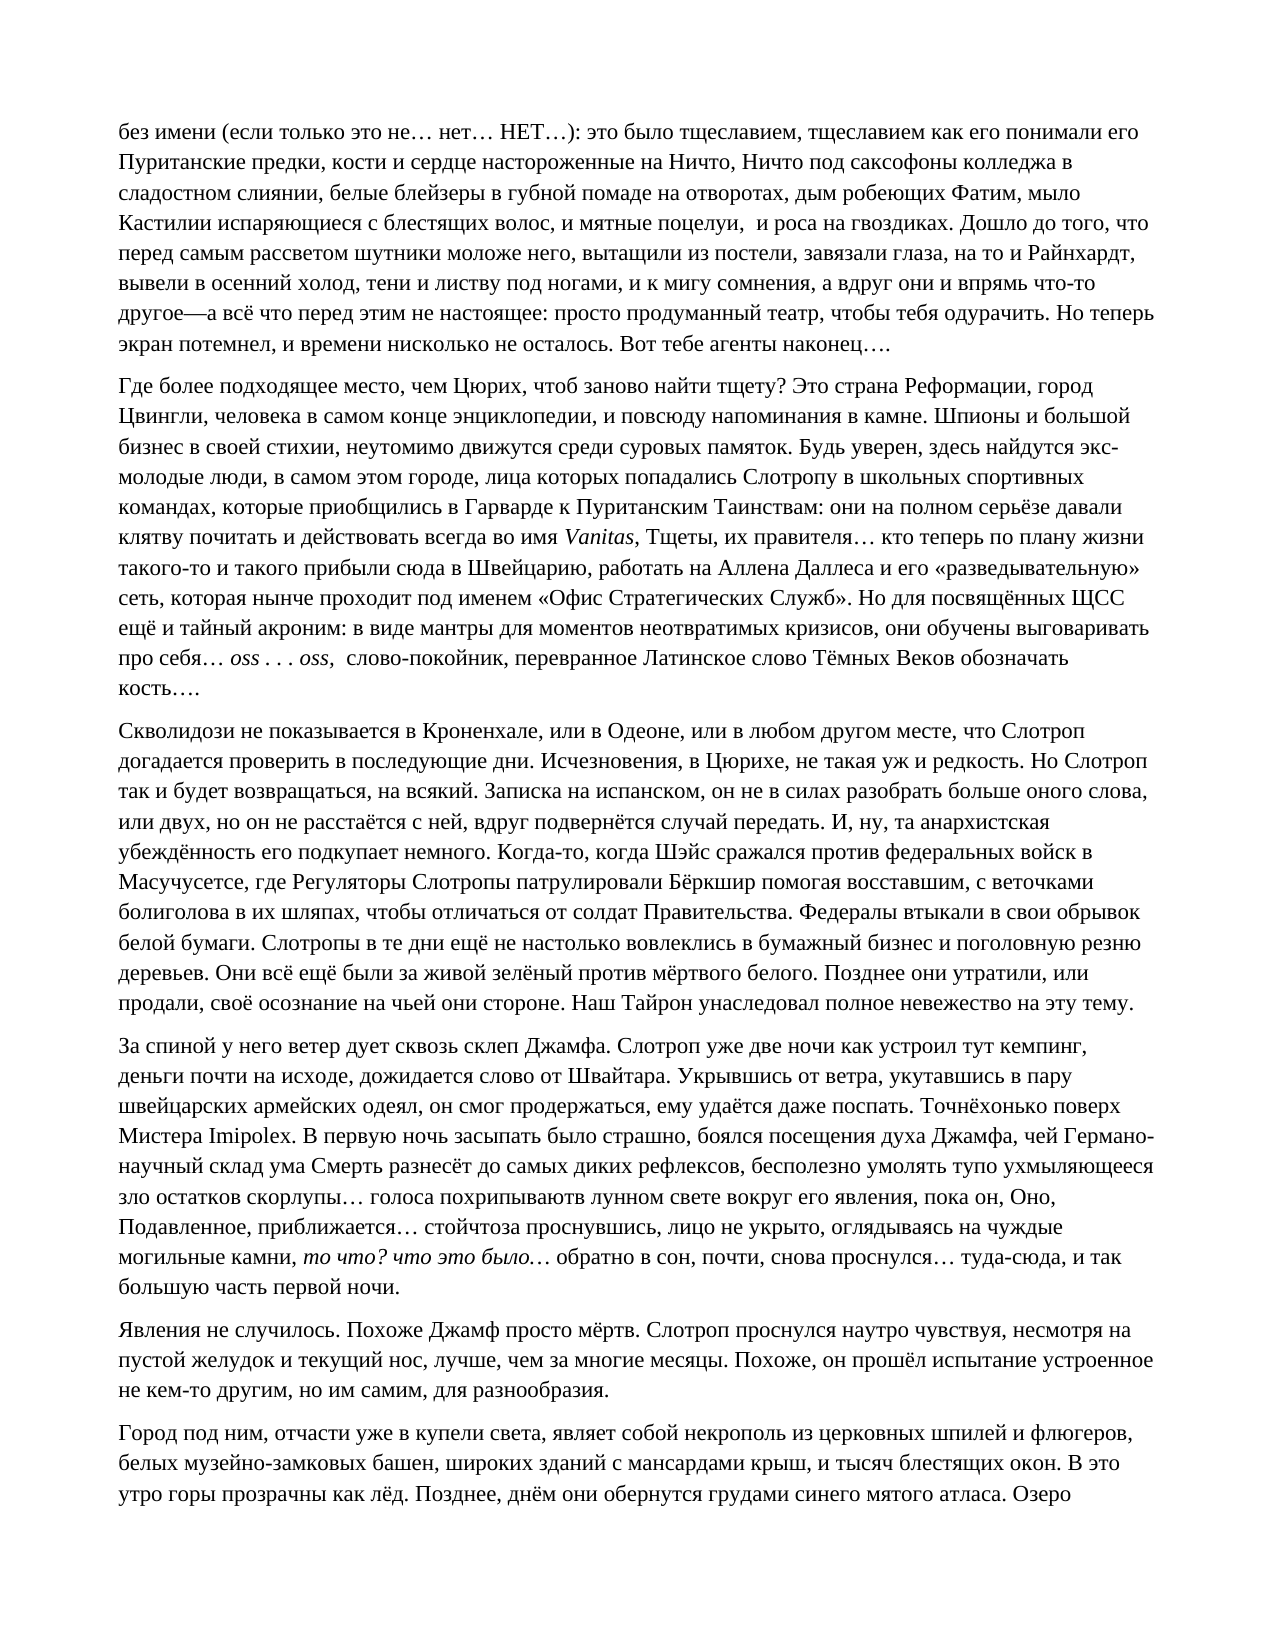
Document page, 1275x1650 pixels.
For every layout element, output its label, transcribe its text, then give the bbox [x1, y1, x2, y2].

text Явления не случилось. Похоже Джамф просто мёртв. Слотроп проснулся наутро чувствуя, несмотря на пустой желудок и текущий нос, лучше, чем за многие месяцы. Похоже, он прошёл испытание устроенное не кем-то другим, но им самим, для разнообразия. [118, 1316, 1157, 1403]
text За спиной у него ветер дует сквозь склеп Джамфа. Слотроп уже две ночи как устроил тут кемпинг, деньги почти на исходе, дожидается слово от Швайтара. Укрывшись от ветра, укутавшись в пару швейцарских армейских одеял, он смог продержаться, ему удаётся даже поспать. Точнёхонько поверх Мистера Imipolex. В первую ночь засыпать было страшно, боялся посещения духа Джамфа, чей Германо-научный склад ума Смерть разнесёт до самых диких рефлексов, бесполезно умолять тупо ухмыляющееся зло остатков скорлупы… голоса похрипываютв лунном свете вокруг его явления, пока он, Оно, Подавленное, приближается… стойчтоза проснувшись, лицо не укрыто, оглядываясь на чуждые могильные камни, то что? что это было… обратно в сон, почти, снова проснулся… туда-сюда, и так большую часть первой ночи. [118, 1032, 1157, 1300]
text Где более подходящее место, чем Цюрих, чтоб заново найти тщету? Это страна Реформации, город Цвингли, человека в самом конце энциклопедии, и повсюду напоминания в камне. Шпионы и большой бизнес в своей стихии, неутомимо движутся среди суровых памяток. Будь уверен, здесь найдутся экс-молодые люди, в самом этом городе, лица которых попадались Слотропу в школьных спортивных командах, которые приобщились в Гарварде к Пуританским Таинствам: они на полном серьёзе давали клятву почитать и действовать всегда во имя Vanitas, Тщеты, их правителя… кто теперь по плану жизни такого-то и такого прибыли сюда в Швейцарию, работать на Аллена Даллеса и его «разведывательную» сеть, которая нынче проходит под именем «Офис Стратегических Служб». Но для посвящённых ЩСС ещё и тайный акроним: в виде мантры для моментов неотвратимых кризисов, они обучены выговаривать про себя… oss . . . oss, слово-покойник, перевранное Латинское слово Тёмных Веков обозначать кость…. [118, 372, 1157, 701]
text без имени (если только это не… нет… НЕТ…): это было тщеславием, тщеславием как его понимали его Пуританские предки, кости и сердце настороженные на Ничто, Ничто под саксофоны колледжа в сладостном слиянии, белые блейзеры в губной помаде на отворотах, дым робеющих Фатим, мыло Кастилии испаряющиеся с блестящих волос, и мятные поцелуи, и роса на гвоздиках. Дошло до того, что перед самым рассветом шутники моложе него, вытащили из постели, завязали глаза, на то и Райнхардт, вывели в осенний холод, тени и листву под ногами, и к мигу сомнения, а вдруг они и впрямь что-то другое—а всё что перед этим не настоящее: просто продуманный театр, чтобы тебя одурачить. Но теперь экран потемнел, и времени нисколько не осталось. Вот тебе агенты наконец…. [118, 118, 1157, 356]
text Скволидози не показывается в Кроненхале, или в Одеоне, или в любом другом месте, что Слотроп догадается проверить в последующие дни. Исчезновения, в Цюрихе, не такая уж и редкость. Но Слотроп так и будет возвращаться, на всякий. Записка на испанском, он не в силах разобрать больше оного слова, или двух, но он не расстаётся с ней, вдруг подвернётся случай передать. И, ну, та анархистская убеждённость его подкупает немного. Когда-то, когда Шэйс сражался против федеральных войск в Масучусетсе, где Регуляторы Слотропы патрулировали Бёркшир помогая восставшим, с веточками болиголова в их шляпах, чтобы отличаться от солдат Правительства. Федералы втыкали в свои обрывок белой бумаги. Слотропы в те дни ещё не настолько вовлеклись в бумажный бизнес и поголовную резню деревьев. Они всё ещё были за живой зелёный против мёртвого белого. Позднее они утратили, или продали, своё осознание на чьей они стороне. Наш Тайрон унаследовал полное невежество на эту тему. [118, 717, 1157, 1015]
text Город под ним, отчасти уже в купели света, являет собой некрополь из церковных шпилей и флюгеров, белых музейно-замковых башен, широких зданий с мансардами крыш, и тысяч блестящих окон. В это утро горы прозрачны как лёд. Позднее, днём они обернутся грудами синего мятого атласа. Озеро [118, 1419, 1157, 1506]
